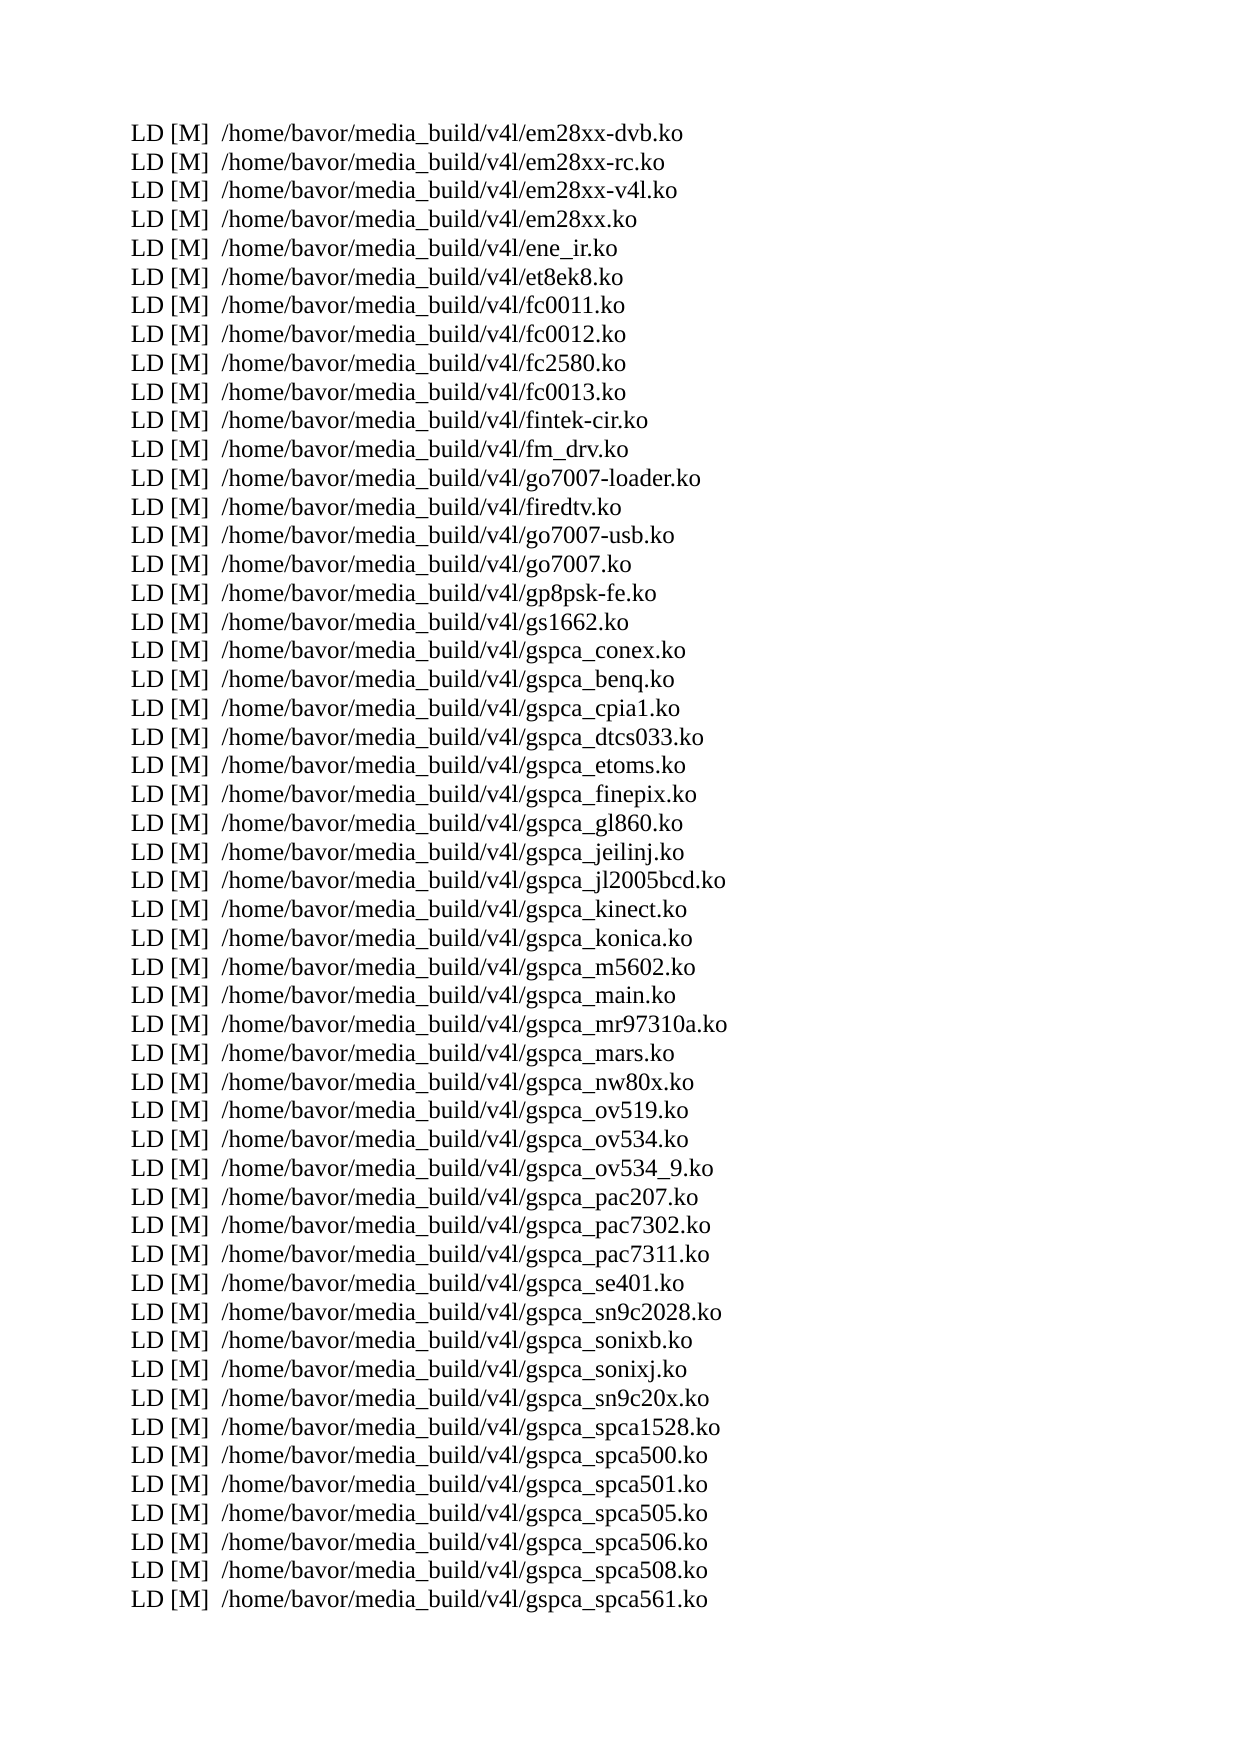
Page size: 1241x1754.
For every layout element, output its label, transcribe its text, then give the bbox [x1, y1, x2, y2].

text LD [M] /home/bavor/media_build/v4l/gs1662.ko [118, 607, 1122, 636]
text LD [M] /home/bavor/media_build/v4l/gspca_ov519.ko [118, 1096, 1122, 1124]
text LD [M] /home/bavor/media_build/v4l/fm_drv.ko [118, 434, 1122, 463]
text LD [M] /home/bavor/media_build/v4l/em28xx-v4l.ko [118, 176, 1122, 204]
text LD [M] /home/bavor/media_build/v4l/gspca_gl860.ko [118, 808, 1122, 837]
text LD [M] /home/bavor/media_build/v4l/gp8psk-fe.ko [118, 578, 1122, 607]
text LD [M] /home/bavor/media_build/v4l/gspca_sn9c2028.ko [118, 1297, 1122, 1326]
text LD [M] /home/bavor/media_build/v4l/fc0011.ko [118, 291, 1122, 319]
text LD [M] /home/bavor/media_build/v4l/gspca_spca500.ko [118, 1441, 1122, 1469]
text LD [M] /home/bavor/media_build/v4l/gspca_sonixj.ko [118, 1354, 1122, 1383]
text LD [M] /home/bavor/media_build/v4l/gspca_etoms.ko [118, 751, 1122, 779]
text LD [M] /home/bavor/media_build/v4l/go7007-loader.ko [118, 463, 1122, 492]
text LD [M] /home/bavor/media_build/v4l/gspca_ov534.ko [118, 1124, 1122, 1153]
text LD [M] /home/bavor/media_build/v4l/go7007-usb.ko [118, 521, 1122, 549]
text LD [M] /home/bavor/media_build/v4l/fc0012.ko [118, 319, 1122, 348]
text LD [M] /home/bavor/media_build/v4l/gspca_konica.ko [118, 923, 1122, 952]
text LD [M] /home/bavor/media_build/v4l/gspca_conex.ko [118, 636, 1122, 664]
text LD [M] /home/bavor/media_build/v4l/gspca_sonixb.ko [118, 1326, 1122, 1354]
text LD [M] /home/bavor/media_build/v4l/gspca_jeilinj.ko [118, 837, 1122, 866]
text LD [M] /home/bavor/media_build/v4l/gspca_pac207.ko [118, 1182, 1122, 1211]
text LD [M] /home/bavor/media_build/v4l/gspca_mr97310a.ko [118, 1009, 1122, 1038]
text LD [M] /home/bavor/media_build/v4l/gspca_kinect.ko [118, 894, 1122, 923]
text LD [M] /home/bavor/media_build/v4l/gspca_spca1528.ko [118, 1412, 1122, 1441]
text LD [M] /home/bavor/media_build/v4l/em28xx-rc.ko [118, 147, 1122, 176]
text LD [M] /home/bavor/media_build/v4l/fc2580.ko [118, 348, 1122, 377]
text LD [M] /home/bavor/media_build/v4l/ene_ir.ko [118, 233, 1122, 262]
text LD [M] /home/bavor/media_build/v4l/fintek-cir.ko [118, 406, 1122, 434]
text LD [M] /home/bavor/media_build/v4l/gspca_jl2005bcd.ko [118, 866, 1122, 894]
text LD [M] /home/bavor/media_build/v4l/gspca_mars.ko [118, 1038, 1122, 1067]
text LD [M] /home/bavor/media_build/v4l/em28xx-dvb.ko [118, 118, 1122, 147]
text LD [M] /home/bavor/media_build/v4l/go7007.ko [118, 549, 1122, 578]
text LD [M] /home/bavor/media_build/v4l/gspca_spca508.ko [118, 1556, 1122, 1584]
text LD [M] /home/bavor/media_build/v4l/em28xx.ko [118, 204, 1122, 233]
text LD [M] /home/bavor/media_build/v4l/firedtv.ko [118, 492, 1122, 521]
text LD [M] /home/bavor/media_build/v4l/gspca_spca505.ko [118, 1498, 1122, 1527]
text LD [M] /home/bavor/media_build/v4l/gspca_pac7311.ko [118, 1239, 1122, 1268]
text LD [M] /home/bavor/media_build/v4l/gspca_dtcs033.ko [118, 722, 1122, 751]
text LD [M] /home/bavor/media_build/v4l/gspca_spca501.ko [118, 1469, 1122, 1498]
text LD [M] /home/bavor/media_build/v4l/gspca_finepix.ko [118, 779, 1122, 808]
text LD [M] /home/bavor/media_build/v4l/gspca_pac7302.ko [118, 1211, 1122, 1239]
text LD [M] /home/bavor/media_build/v4l/gspca_m5602.ko [118, 952, 1122, 981]
text LD [M] /home/bavor/media_build/v4l/gspca_se401.ko [118, 1268, 1122, 1297]
text LD [M] /home/bavor/media_build/v4l/gspca_benq.ko [118, 664, 1122, 693]
text LD [M] /home/bavor/media_build/v4l/fc0013.ko [118, 377, 1122, 406]
text LD [M] /home/bavor/media_build/v4l/gspca_spca561.ko [118, 1584, 1122, 1613]
text LD [M] /home/bavor/media_build/v4l/gspca_cpia1.ko [118, 693, 1122, 722]
text LD [M] /home/bavor/media_build/v4l/gspca_spca506.ko [118, 1527, 1122, 1556]
text LD [M] /home/bavor/media_build/v4l/gspca_ov534_9.ko [118, 1153, 1122, 1182]
text LD [M] /home/bavor/media_build/v4l/gspca_sn9c20x.ko [118, 1383, 1122, 1412]
text LD [M] /home/bavor/media_build/v4l/et8ek8.ko [118, 262, 1122, 291]
text LD [M] /home/bavor/media_build/v4l/gspca_main.ko [118, 981, 1122, 1009]
text LD [M] /home/bavor/media_build/v4l/gspca_nw80x.ko [118, 1067, 1122, 1096]
